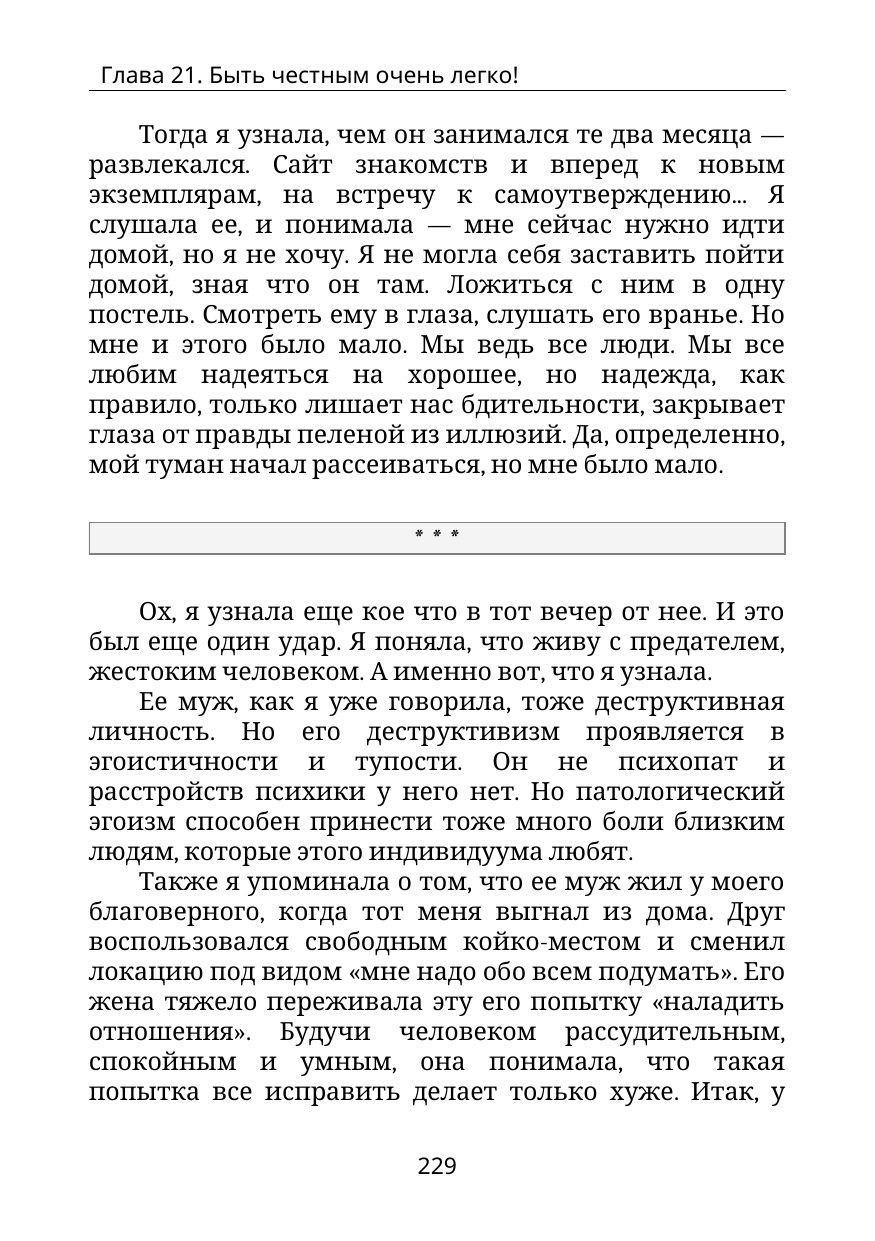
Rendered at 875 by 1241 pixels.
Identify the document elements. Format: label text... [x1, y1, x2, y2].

text Также я упоминала о том, что ее муж жил у моего благоверного, когда тот меня выгнал из дома. Друг воспользовался свободным койко-местом и сменил локацию под видом «мне надо обо всем подумать». Его жена тяжело переживала эту его попытку «наладить отношения». Будучи человеком рассудительным, спокойным и умным, она понимала, что такая попытка все исправить делает только хуже. Итак, у [88, 866, 786, 1106]
text Тогда я узнала, чем он занимался те два месяца — развлекался. Сайт знакомств и вперед к новым экземплярам, на встречу к самоутверждению... Я слушала ее, и понимала — мне сейчас нужно идти домой, но я не хочу. Я не могла себя заставить пойти домой, зная что он там. Ложиться с ним в одну постель. Смотреть ему в глаза, слушать его вранье. Но мне и этого было мало. Мы ведь все люди. Мы все любим надеяться на хорошее, но надежда, как правило, только лишает нас бдительности, закрывает глаза от правды пеленой из иллюзий. Да, определенно, мой туман начал рассеиваться, но мне было мало. [88, 120, 786, 480]
text Ее муж, как я уже говорила, тоже деструктивная личность. Но его деструктивизм проявляется в эгоистичности и тупости. Он не психопат и расстройств психики у него нет. Но патологический эгоизм способен принести тоже много боли близким людям, которые этого индивидуума любят. [88, 686, 786, 866]
subtitle * * * [90, 523, 784, 553]
text Ох, я узнала еще кое что в тот вечер от нее. И это был еще один удар. Я поняла, что живу с предателем, жестоким человеком. А именно вот, что я узнала. [88, 596, 786, 686]
